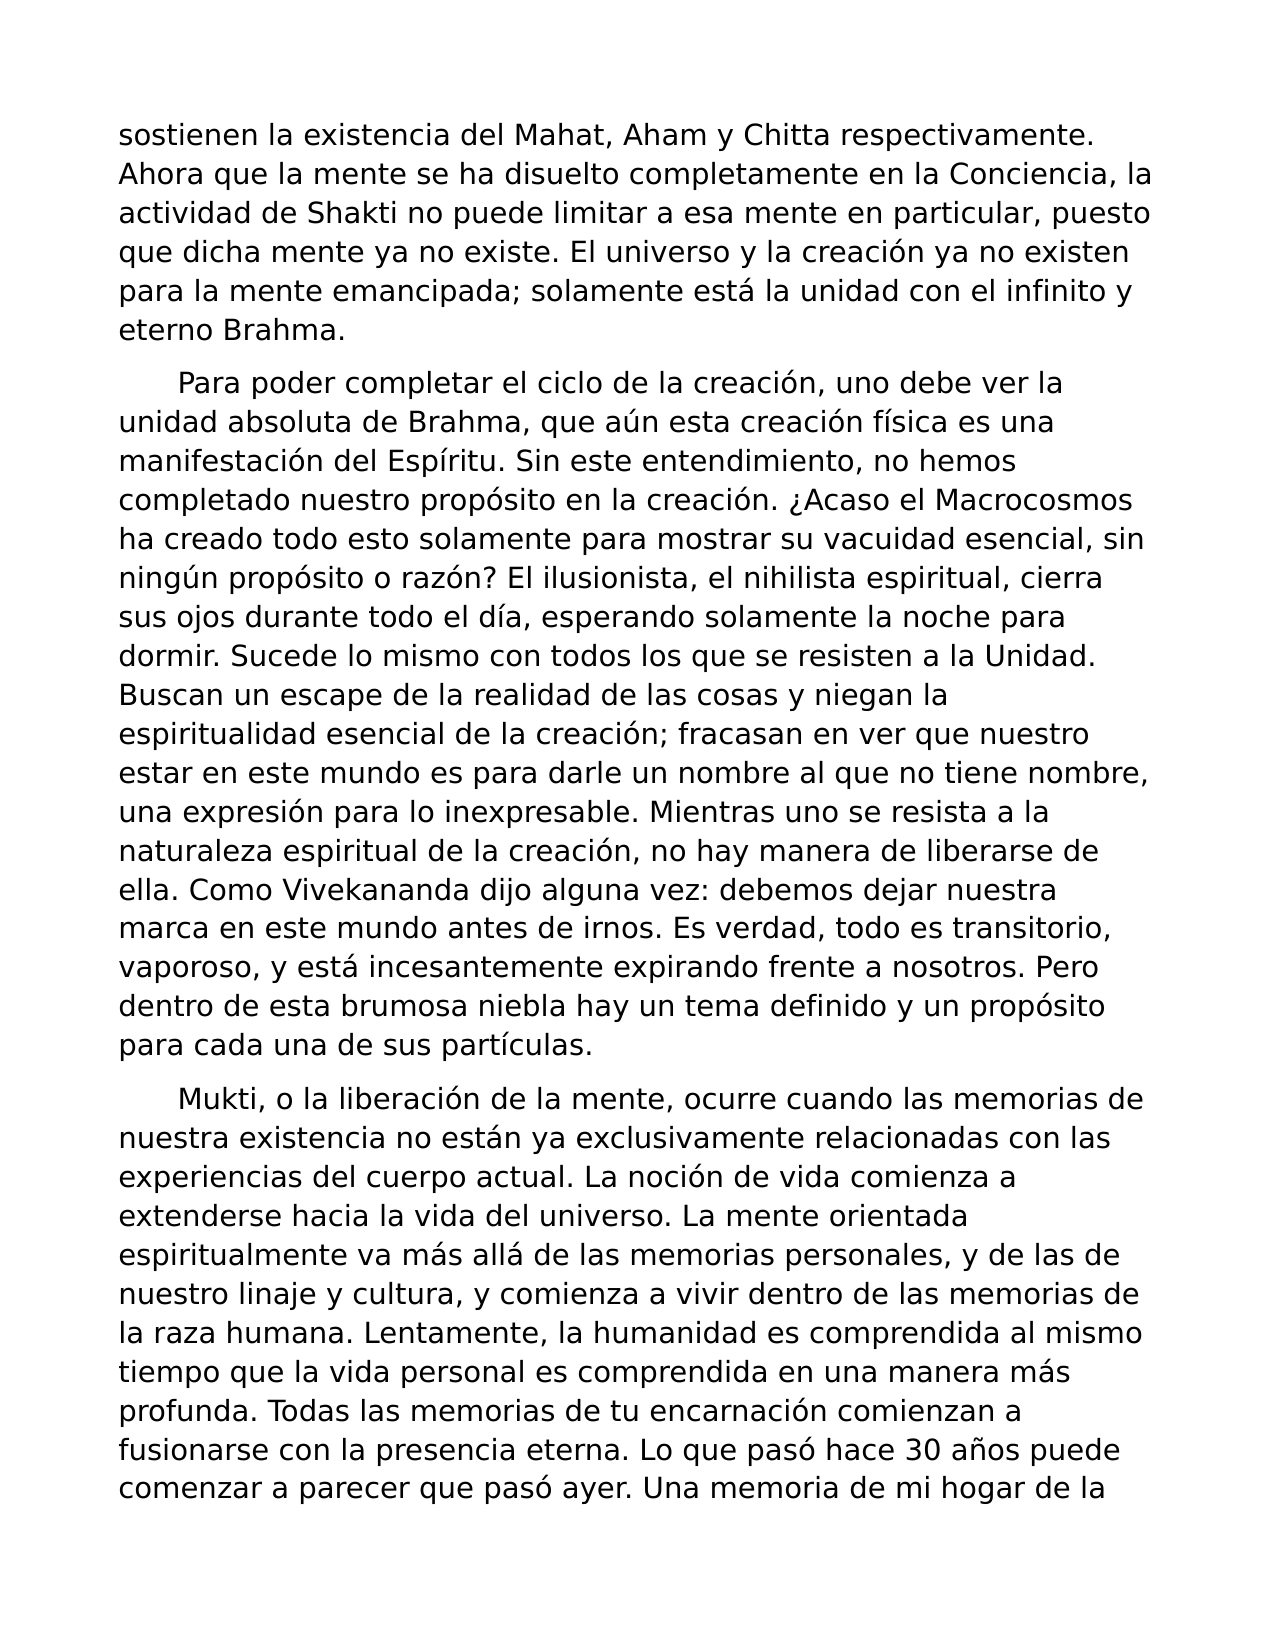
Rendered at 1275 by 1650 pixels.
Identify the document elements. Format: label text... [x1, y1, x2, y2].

text Para poder completar el ciclo de la creación, uno debe ver la unidad absoluta de Brahma, que aún esta creación física es una manifestación del Espíritu. Sin este entendimiento, no hemos completado nuestro propósito en la creación. ¿Acaso el Macrocosmos ha creado todo esto solamente para mostrar su vacuidad esencial, sin ningún propósito o razón? El ilusionista, el nihilista espiritual, cierra sus ojos durante todo el día, esperando solamente la noche para dormir. Sucede lo mismo con todos los que se resisten a la Unidad. Buscan un escape de la realidad de las cosas y niegan la espiritualidad esencial de la creación; fracasan en ver que nuestro estar en este mundo es para darle un nombre al que no tiene nombre, una expresión para lo inexpresable. Mientras uno se resista a la naturaleza espiritual de la creación, no hay manera de liberarse de ella. Como Vivekananda dijo alguna vez: debemos dejar nuestra marca en este mundo antes de irnos. Es verdad, todo es transitorio, vaporoso, y está incesantemente expirando frente a nosotros. Pero dentro de esta brumosa niebla hay un tema definido y un propósito para cada una de sus partículas. [118, 366, 1157, 1063]
text Mukti, o la liberación de la mente, ocurre cuando las memorias de nuestra existencia no están ya exclusivamente relacionadas con las experiencias del cuerpo actual. La noción de vida comienza a extenderse hacia la vida del universo. La mente orientada espiritualmente va más allá de las memorias personales, y de las de nuestro linaje y cultura, y comienza a vivir dentro de las memorias de la raza humana. Lentamente, la humanidad es comprendida al mismo tiempo que la vida personal es comprendida en una manera más profunda. Todas las memorias de tu encarnación comienzan a fusionarse con la presencia eterna. Lo que pasó hace 30 años puede comenzar a parecer que pasó ayer. Una memoria de mi hogar de la [118, 1082, 1157, 1506]
text sostienen la existencia del Mahat, Aham y Chitta respectivamente. Ahora que la mente se ha disuelto completamente en la Conciencia, la actividad de Shakti no puede limitar a esa mente en particular, puesto que dicha mente ya no existe. El universo y la creación ya no existen para la mente emancipada; solamente está la unidad con el infinito y eterno Brahma. [118, 118, 1157, 347]
